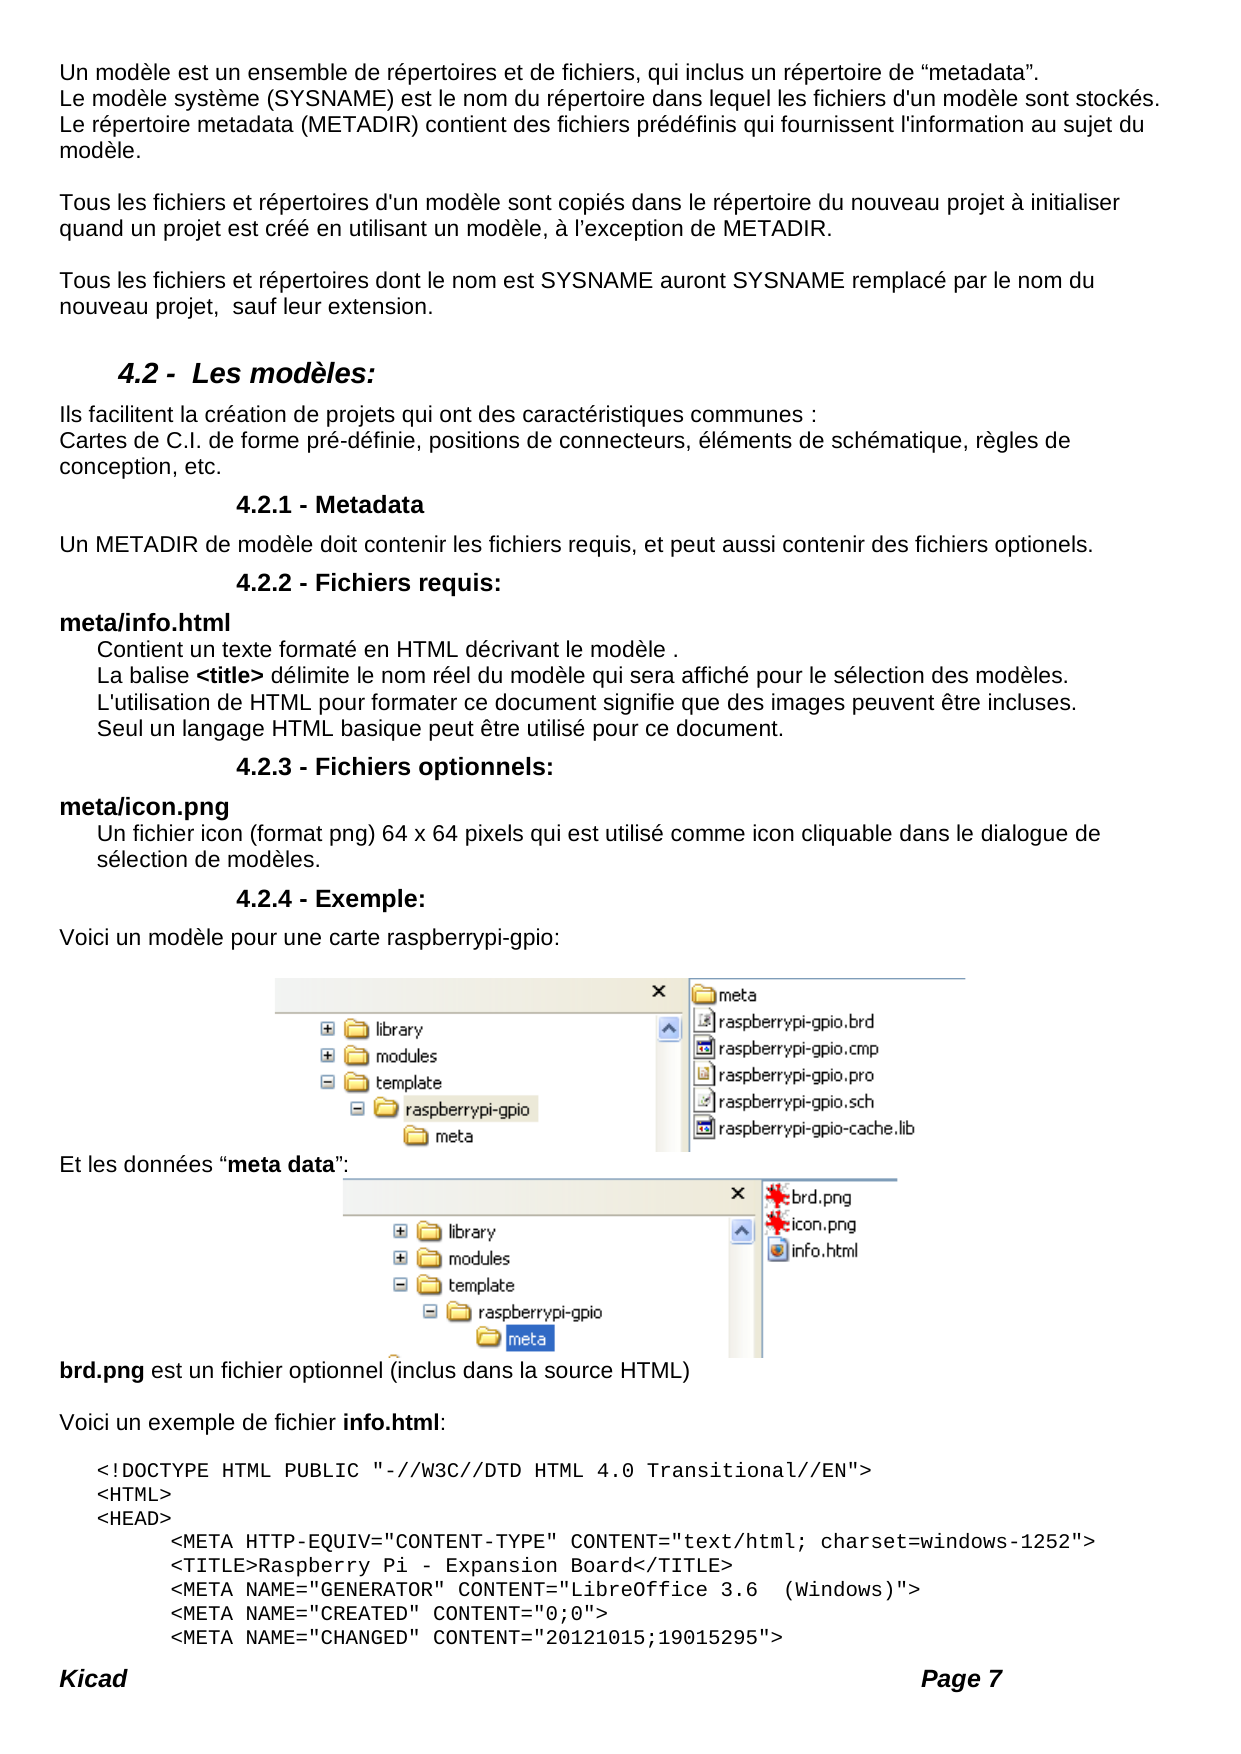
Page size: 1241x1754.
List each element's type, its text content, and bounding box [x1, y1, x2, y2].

text <META NAME="CHANGED" CONTENT="20121015;19015295"> [97, 1627, 1181, 1651]
text Tous les fichiers et répertoires d'un modèle sont copiés dans le répertoire du nouveau projet à initialiser quand un projet est créé en utilisant un modèle, à l’exception de METADIR. [59, 189, 1181, 241]
picture [274, 978, 966, 1152]
text <HTML> [97, 1483, 1181, 1507]
text Ils facilitent la création de projets qui ont des caractéristiques communes : [59, 402, 1181, 428]
text meta/info.html [59, 609, 1181, 637]
text Le modèle système (SYSNAME) est le nom du répertoire dans lequel les fichiers d'un modèle sont stockés. Le répertoire metadata (METADIR) contient des fichiers prédéfinis qui fournissent l'information au sujet du modèle. [59, 85, 1181, 163]
picture [342, 1177, 898, 1358]
text <META HTTP-EQUIV="CONTENT-TYPE" CONTENT="text/html; charset=windows-1252"> [97, 1531, 1181, 1555]
text Un fichier icon (format png) 64 x 64 pixels qui est utilisé comme icon cliquable dans le dialogue de sélection de modèles. [97, 821, 1181, 873]
text La balise <title> délimite le nom réel du modèle qui sera affiché pour le sélection des modèles. [97, 663, 1181, 689]
text <!DOCTYPE HTML PUBLIC "-//W3C//DTD HTML 4.0 Transitional//EN"> [97, 1459, 1181, 1483]
text Seul un langage HTML basique peut être utilisé pour ce document. [97, 715, 1181, 741]
text Un METADIR de modèle doit contenir les fichiers requis, et peut aussi contenir des fichiers optionels. [59, 531, 1181, 557]
subtitle Exemple: [162, 884, 1181, 912]
subtitle Les modèles: [118, 357, 1181, 390]
text Voici un exemple de fichier info.html: [59, 1409, 1181, 1436]
subtitle Fichiers optionnels: [162, 753, 1181, 781]
text <META NAME="GENERATOR" CONTENT="LibreOffice 3.6 (Windows)"> [97, 1579, 1181, 1603]
subtitle Metadata [162, 491, 1181, 519]
text Voici un modèle pour une carte raspberrypi-gpio: [59, 924, 1181, 950]
text Tous les fichiers et répertoires dont le nom est SYSNAME auront SYSNAME remplacé par le nom du nouveau projet, sauf leur extension. [59, 267, 1181, 319]
text Un modèle est un ensemble de répertoires et de fichiers, qui inclus un répertoire de “metadata”. [59, 59, 1181, 85]
subtitle Fichiers requis: [162, 569, 1181, 597]
text L'utilisation de HTML pour formater ce document signifie que des images peuvent être incluses. [97, 689, 1181, 715]
text Et les données “meta data”: [59, 1152, 1181, 1178]
text Cartes de C.I. de forme pré-définie, positions de connecteurs, éléments de schématique, règles de conception, etc. [59, 428, 1181, 480]
text Contient un texte formaté en HTML décrivant le modèle . [97, 637, 1181, 663]
text <TITLE>Raspberry Pi - Expansion Board</TITLE> [97, 1555, 1181, 1579]
text brd.png est un fichier optionnel (inclus dans la source HTML) [59, 1357, 1181, 1383]
text <HEAD> [97, 1507, 1181, 1531]
text meta/icon.png [59, 793, 1181, 821]
text <META NAME="CREATED" CONTENT="0;0"> [97, 1603, 1181, 1627]
